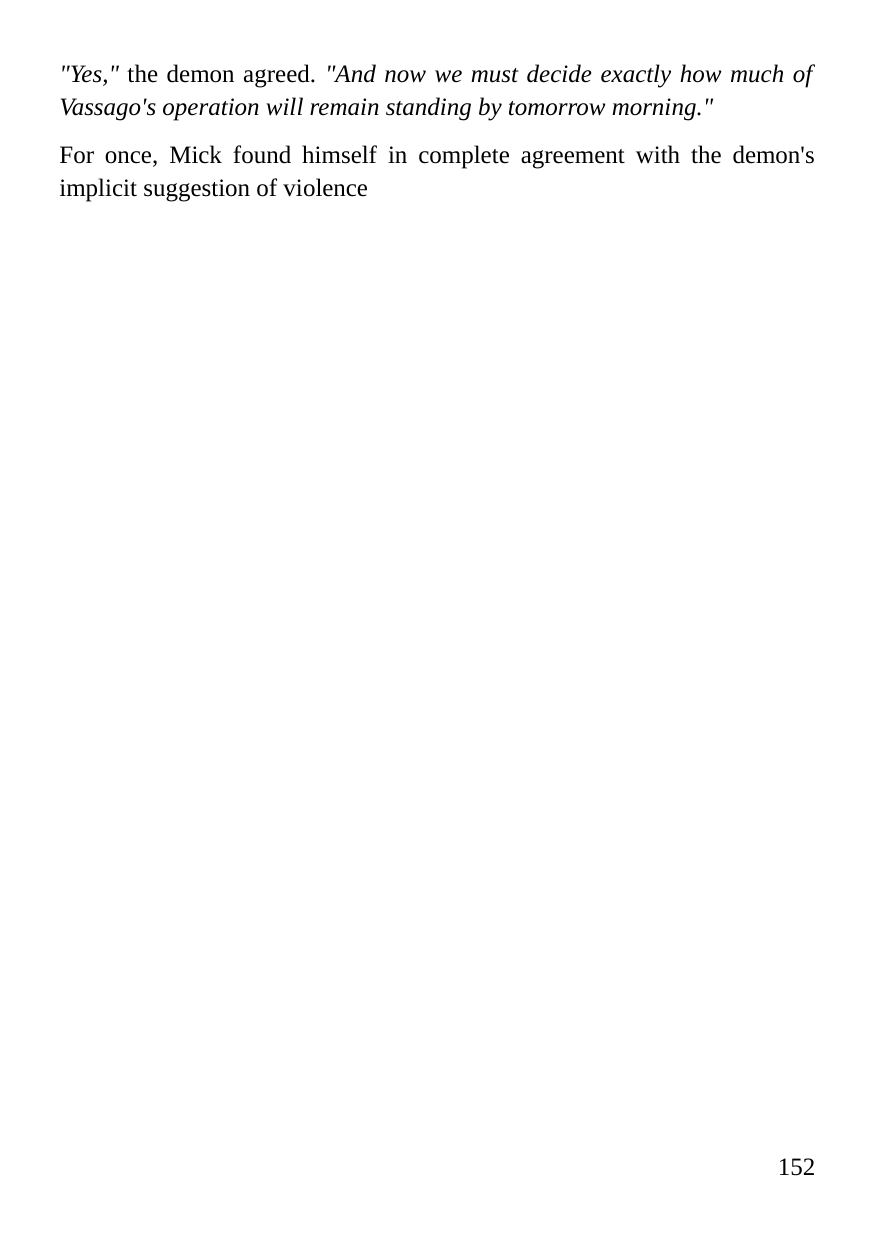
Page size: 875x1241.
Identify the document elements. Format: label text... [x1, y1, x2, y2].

text For once, Mick found himself in complete agreement with the demon's implicit suggestion of violence [59, 140, 815, 201]
text "Yes," the demon agreed. "And now we must decide exactly how much of Vassago's operation will remain standing by tomorrow morning." [59, 59, 815, 121]
